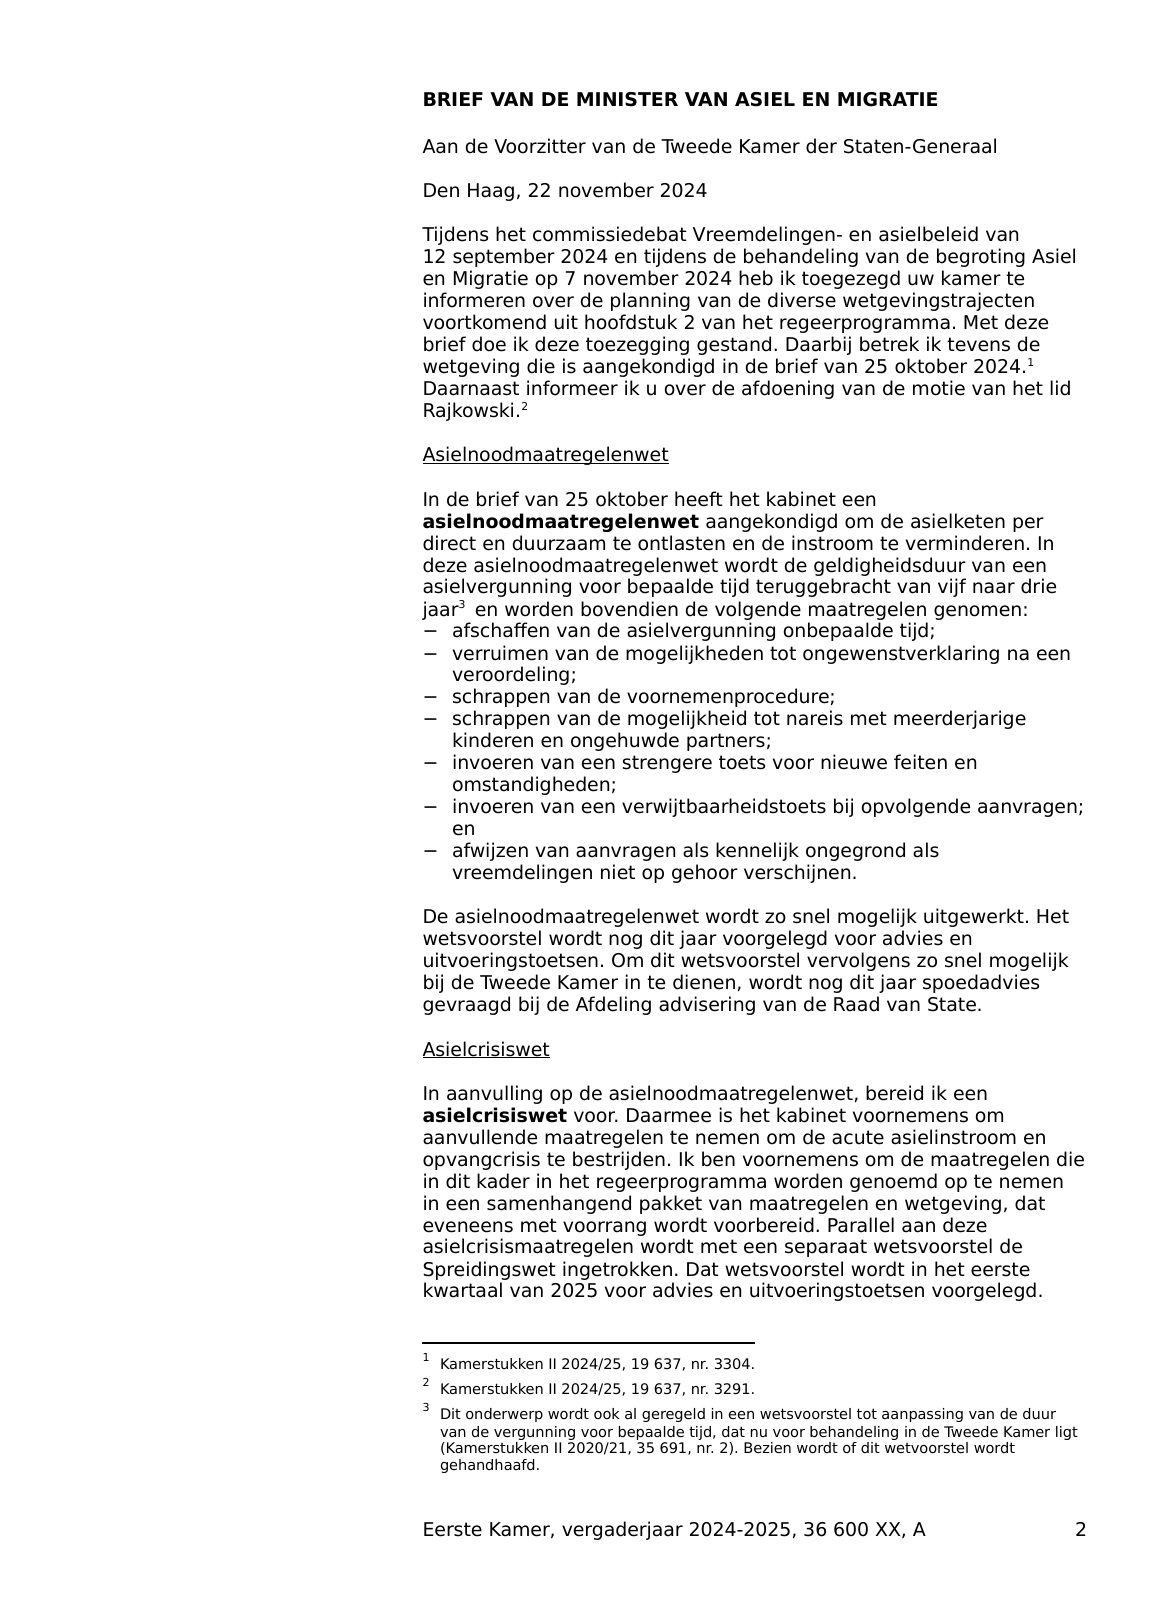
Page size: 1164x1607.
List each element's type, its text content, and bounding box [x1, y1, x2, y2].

subtitle BRIEF VAN DE MINISTER VAN ASIEL EN MIGRATIE [422, 89, 1087, 111]
text − afschaffen van de asielvergunning onbepaalde tijd; [422, 620, 1087, 642]
text In de brief van 25 oktober heeft het kabinet een asielnoodmaatregelenwet aangekondigd om de asielketen per direct en duurzaam te ontlasten en de instroom te verminderen. In deze asielnoodmaatregelenwet wordt de geldigheidsduur van een asielvergunning voor bepaalde tijd teruggebracht van vijf naar drie jaar en worden bovendien de volgende maatregelen genomen: [422, 488, 1087, 620]
text Dit onderwerp wordt ook al geregeld in een wetsvoorstel tot aanpassing van de duur van de vergunning voor bepaalde tijd, dat nu voor behandeling in de Tweede Kamer ligt (Kamerstukken II 2020/21, 35 691, nr. 2). Bezien wordt of dit wetvoorstel wordt gehandhaafd. [422, 1402, 1087, 1474]
text − schrappen van de mogelijkheid tot nareis met meerderjarige kinderen en ongehuwde partners; [422, 708, 1087, 752]
text − invoeren van een strengere toets voor nieuwe feiten en omstandigheden; [422, 752, 1087, 796]
text Den Haag, 22 november 2024 [422, 180, 1087, 202]
subtitle Asielnoodmaatregelenwet [422, 444, 1087, 466]
text − afwijzen van aanvragen als kennelijk ongegrond als vreemdelingen niet op gehoor verschijnen. [422, 840, 1087, 884]
text Tijdens het commissiedebat Vreemdelingen- en asielbeleid van 12 september 2024 en tijdens de behandeling van de begroting Asiel en Migratie op 7 november 2024 heb ik toegezegd uw kamer te informeren over de planning van de diverse wetgevingstrajecten voortkomend uit hoofdstuk 2 van het regeerprogramma. Met deze brief doe ik deze toezegging gestand. Daarbij betrek ik tevens de wetgeving die is aangekondigd in de brief van 25 oktober 2024. Daarnaast informeer ik u over de afdoening van de motie van het lid Rajkowski. [422, 224, 1087, 422]
text Kamerstukken II 2024/25, 19 637, nr. 3304. [422, 1352, 1087, 1374]
text De asielnoodmaatregelenwet wordt zo snel mogelijk uitgewerkt. Het wetsvoorstel wordt nog dit jaar voorgelegd voor advies en uitvoeringstoetsen. Om dit wetsvoorstel vervolgens zo snel mogelijk bij de Tweede Kamer in te dienen, wordt nog dit jaar spoedadvies gevraagd bij de Afdeling advisering van de Raad van State. [422, 906, 1087, 1016]
text Kamerstukken II 2024/25, 19 637, nr. 3291. [422, 1377, 1087, 1399]
text In aanvulling op de asielnoodmaatregelenwet, bereid ik een asielcrisiswet voor. Daarmee is het kabinet voornemens om aanvullende maatregelen te nemen om de acute asielinstroom en opvangcrisis te bestrijden. Ik ben voornemens om de maatregelen die in dit kader in het regeerprogramma worden genoemd op te nemen in een samenhangend pakket van maatregelen en wetgeving, dat eveneens met voorrang wordt voorbereid. Parallel aan deze asielcrisismaatregelen wordt met een separaat wetsvoorstel de Spreidingswet ingetrokken. Dat wetsvoorstel wordt in het eerste kwartaal van 2025 voor advies en uitvoeringstoetsen voorgelegd. [422, 1083, 1087, 1302]
text − invoeren van een verwijtbaarheidstoets bij opvolgende aanvragen; en [422, 796, 1087, 840]
text − verruimen van de mogelijkheden tot ongewenstverklaring na een veroordeling; [422, 642, 1087, 686]
text Aan de Voorzitter van de Tweede Kamer der Staten-Generaal [422, 136, 1087, 158]
subtitle Asielcrisiswet [422, 1038, 1087, 1060]
text − schrappen van de voornemenprocedure; [422, 686, 1087, 708]
